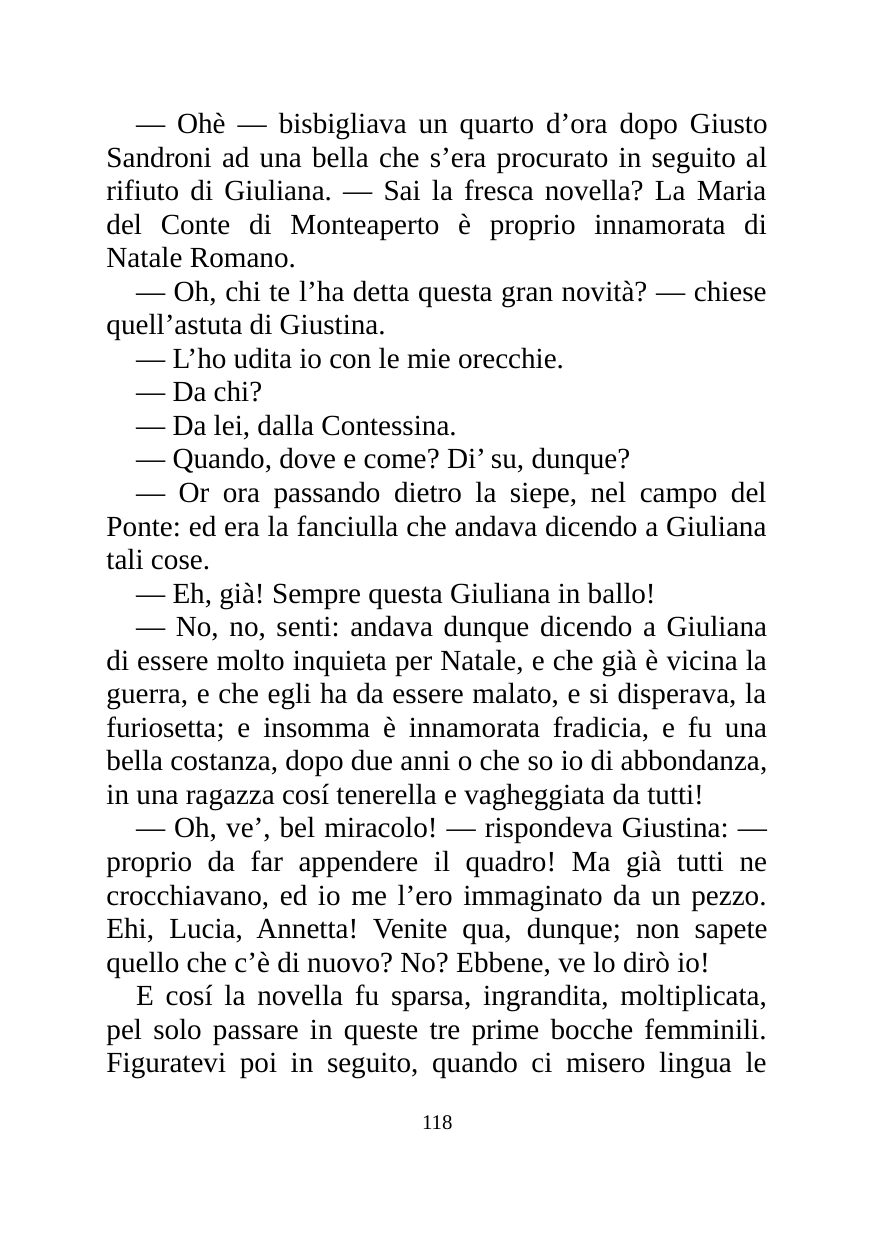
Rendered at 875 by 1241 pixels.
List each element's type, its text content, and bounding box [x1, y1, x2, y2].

text — Oh, chi te l’ha detta questa gran novità? — chiese quell’astuta di Giustina. [106, 274, 768, 341]
text — Da chi? [106, 374, 768, 408]
text — Da lei, dalla Contessina. [106, 408, 768, 442]
text — Quando, dove e come? Di’ su, dunque? [106, 442, 768, 475]
text — Or ora passando dietro la siepe, nel campo del Ponte: ed era la fanciulla che andava dicendo a Giuliana tali cose. [106, 475, 768, 576]
text — No, no, senti: andava dunque dicendo a Giuliana di essere molto inquieta per Natale, e che già è vicina la guerra, e che egli ha da essere malato, e si disperava, la furiosetta; e insomma è innamorata fradicia, e fu una bella costanza, dopo due anni o che so io di abbondanza, in una ragazza cosí tenerella e vagheggiata da tutti! [106, 609, 768, 811]
text — Oh, ve’, bel miracolo! — rispondeva Giustina: — proprio da far appendere il quadro! Ma già tutti ne crocchiavano, ed io me l’ero immaginato da un pezzo. Ehi, Lucia, Annetta! Venite qua, dunque; non sapete quello che c’è di nuovo? No? Ebbene, ve lo dirò io! [106, 811, 768, 978]
text E cosí la novella fu sparsa, ingrandita, moltiplicata, pel solo passare in queste tre prime bocche femminili. Figuratevi poi in seguito, quando ci misero lingua le [106, 978, 768, 1079]
text — Eh, già! Sempre questa Giuliana in ballo! [106, 576, 768, 609]
text — L’ho udita io con le mie orecchie. [106, 341, 768, 374]
text — Ohè — bisbigliava un quarto d’ora dopo Giusto Sandroni ad una bella che s’era procurato in seguito al rifiuto di Giuliana. — Sai la fresca novella? La Maria del Conte di Monteaperto è proprio innamorata di Natale Romano. [106, 106, 768, 274]
